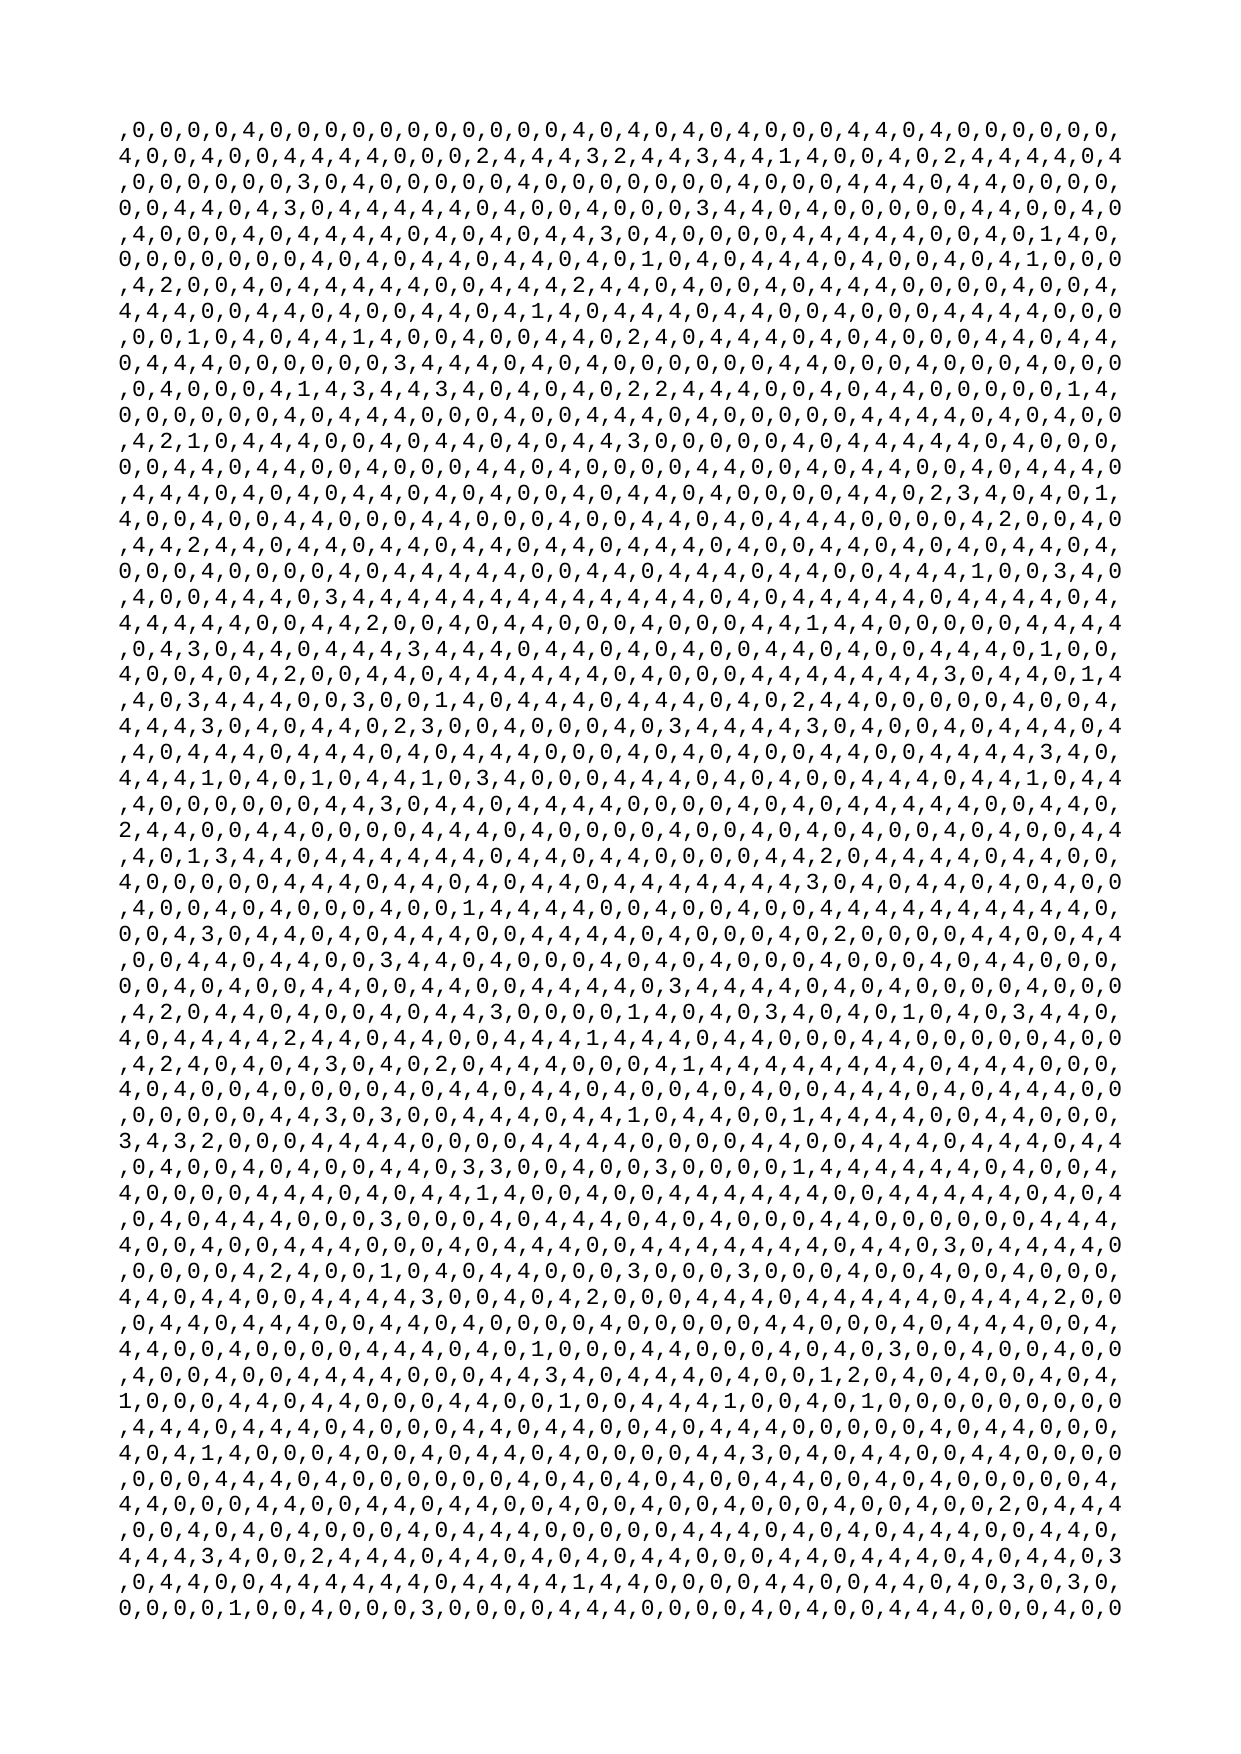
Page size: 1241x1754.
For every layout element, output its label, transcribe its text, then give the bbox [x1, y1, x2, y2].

text ,0,0,0,0,4,0,0,0,0,0,0,0,0,0,0,0,4,0,4,0,4,0,4,0,0,0,4,4,0,4,0,0,0,0,0,0,4,0,0,4,0,0,4,4,4,4,0,0,0,2,4,4,4,3,2,4,4,3,4,4,1,4,0,0,4,0,2,4,4,4,4,0,4,0,0,0,0,0,0,3,0,4,0,0,0,0,0,4,0,0,0,0,0,0,0,4,0,0,0,4,4,4,0,4,4,0,0,0,0,0,0,4,4,0,4,3,0,4,4,4,4,4,0,4,0,0,4,0,0,0,3,4,4,0,4,0,0,0,0,0,4,4,0,0,4,0,4,0,0,0,4,0,4,4,4,4,0,4,0,4,0,4,4,3,0,4,0,0,0,0,4,4,4,4,4,0,0,4,0,1,4,0,0,0,0,0,0,0,0,4,0,4,0,4,4,0,4,4,0,4,0,1,0,4,0,4,4,4,0,4,0,0,4,0,4,1,0,0,0,4,2,0,0,4,0,4,4,4,4,4,0,0,4,4,4,2,4,4,0,4,0,0,4,0,4,4,4,0,0,0,0,4,0,0,4,4,4,4,0,0,4,4,0,4,0,0,4,4,0,4,1,4,0,4,4,4,0,4,4,0,0,4,0,0,0,4,4,4,4,0,0,0,0,0,1,0,4,0,4,4,1,4,0,0,4,0,0,4,4,0,2,4,0,4,4,4,0,4,0,4,0,0,0,4,4,0,4,4,0,4,4,4,0,0,0,0,0,0,3,4,4,4,0,4,0,4,0,0,0,0,0,0,4,4,0,0,0,4,0,0,0,4,0,0,0,0,4,0,0,0,4,1,4,3,4,4,3,4,0,4,0,4,0,2,2,4,4,4,0,0,4,0,4,4,0,0,0,0,0,1,4,0,0,0,0,0,0,4,0,4,4,4,0,0,0,4,0,0,4,4,4,0,4,0,0,0,0,0,4,4,4,4,0,4,0,4,0,0,4,2,1,0,4,4,4,0,0,4,0,4,4,0,4,0,4,4,3,0,0,0,0,0,4,0,4,4,4,4,4,0,4,0,0,0,0,0,4,4,0,4,4,0,0,4,0,0,0,4,4,0,4,0,0,0,0,4,4,0,0,4,0,4,4,0,0,4,0,4,4,4,0,4,4,4,0,4,0,4,0,4,4,0,4,0,4,0,0,4,0,4,4,0,4,0,0,0,0,4,4,0,2,3,4,0,4,0,1,4,0,0,4,0,0,4,4,0,0,0,4,4,0,0,0,4,0,0,4,4,0,4,0,4,4,4,0,0,0,0,4,2,0,0,4,0,4,4,2,4,4,0,4,4,0,4,4,0,4,4,0,4,4,0,4,4,4,0,4,0,0,4,4,0,4,0,4,0,4,4,0,4,0,0,0,4,0,0,0,0,4,0,4,4,4,4,4,0,0,4,4,0,4,4,4,0,4,4,0,0,4,4,4,1,0,0,3,4,0,4,0,0,4,4,4,0,3,4,4,4,4,4,4,4,4,4,4,4,4,4,0,4,0,4,4,4,4,4,0,4,4,4,4,0,4,4,4,4,4,4,0,0,4,4,2,0,0,4,0,4,4,0,0,0,4,0,0,0,4,4,1,4,4,0,0,0,0,0,4,4,4,4,0,4,3,0,4,4,0,4,4,4,3,4,4,4,0,4,4,0,4,0,4,0,0,4,4,0,4,0,0,4,4,4,0,1,0,0,4,0,0,4,0,4,2,0,0,4,4,0,4,4,4,4,4,4,0,4,0,0,0,4,4,4,4,4,4,4,3,0,4,4,0,1,4,4,0,3,4,4,4,0,0,3,0,0,1,4,0,4,4,4,0,4,4,4,0,4,0,2,4,4,0,0,0,0,0,4,0,0,4,4,4,4,3,0,4,0,4,4,0,2,3,0,0,4,0,0,0,4,0,3,4,4,4,4,3,0,4,0,0,4,0,4,4,4,0,4,4,0,4,4,4,0,4,4,4,0,4,0,4,4,4,0,0,0,4,0,4,0,4,0,0,4,4,0,0,4,4,4,4,3,4,0,4,4,4,1,0,4,0,1,0,4,4,1,0,3,4,0,0,0,4,4,4,0,4,0,4,0,0,4,4,4,0,4,4,1,0,4,4,4,0,0,0,0,0,0,4,4,3,0,4,4,0,4,4,4,4,0,0,0,0,4,0,4,0,4,4,4,4,4,0,0,4,4,0,2,4,4,0,0,4,4,0,0,0,0,4,4,4,0,4,0,0,0,0,4,0,0,4,0,4,0,4,0,0,4,0,4,0,0,4,4,4,0,1,3,4,4,0,4,4,4,4,4,4,0,4,4,0,4,4,0,0,0,0,4,4,2,0,4,4,4,4,0,4,4,0,0,4,0,0,0,0,0,4,4,4,0,4,4,0,4,0,4,4,0,4,4,4,4,4,4,4,3,0,4,0,4,4,0,4,0,4,0,0,4,0,0,4,0,4,0,0,0,4,0,0,1,4,4,4,4,0,0,4,0,0,4,0,0,4,4,4,4,4,4,4,4,4,4,0,0,0,4,3,0,4,4,0,4,0,4,4,4,0,0,4,4,4,4,0,4,0,0,0,4,0,2,0,0,0,0,4,4,0,0,4,4,0,0,4,4,0,4,4,0,0,3,4,4,0,4,0,0,0,4,0,4,0,4,0,0,0,4,0,0,0,4,0,4,4,0,0,0,0,0,4,0,4,0,0,4,4,0,0,4,4,0,0,4,4,4,4,0,3,4,4,4,4,0,4,0,4,0,0,0,0,4,0,0,0,4,2,0,4,4,0,4,0,0,4,0,4,4,3,0,0,0,0,1,4,0,4,0,3,4,0,4,0,1,0,4,0,3,4,4,0,4,0,4,4,4,4,2,4,4,0,4,4,0,0,4,4,4,1,4,4,4,0,4,4,0,0,0,4,4,0,0,0,0,0,4,0,0,4,2,4,0,4,0,4,3,0,4,0,2,0,4,4,4,0,0,0,4,1,4,4,4,4,4,4,4,4,0,4,4,4,0,0,0,4,0,4,0,0,4,0,0,0,0,4,0,4,4,0,4,4,0,4,0,0,4,0,4,0,0,4,4,4,0,4,0,4,4,4,0,0,0,0,0,0,0,4,4,3,0,3,0,0,4,4,4,0,4,4,1,0,4,4,0,0,1,4,4,4,4,0,0,4,4,0,0,0,3,4,3,2,0,0,0,4,4,4,4,0,0,0,0,4,4,4,4,0,0,0,0,4,4,0,0,4,4,4,0,4,4,4,0,4,4,0,4,0,0,4,0,4,0,0,4,4,0,3,3,0,0,4,0,0,3,0,0,0,0,1,4,4,4,4,4,4,0,4,0,0,4,4,0,0,0,0,4,4,4,0,4,0,4,4,1,4,0,0,4,0,0,4,4,4,4,4,4,0,0,4,4,4,4,4,0,4,0,4,0,4,0,4,4,4,0,0,0,3,0,0,0,4,0,4,4,4,0,4,0,4,0,0,0,4,4,0,0,0,0,0,0,4,4,4,4,0,0,4,0,0,4,4,4,0,0,0,4,0,4,4,4,0,0,4,4,4,4,4,4,4,0,4,4,0,3,0,4,4,4,4,0,0,0,0,0,4,2,4,0,0,1,0,4,0,4,4,0,0,0,3,0,0,0,3,0,0,0,4,0,0,4,0,0,4,0,0,0,4,4,0,4,4,0,0,4,4,4,4,3,0,0,4,0,4,2,0,0,0,4,4,4,0,4,4,4,4,4,0,4,4,4,2,0,0,0,4,4,0,4,4,4,0,0,4,4,0,4,0,0,0,0,4,0,0,0,0,0,4,4,0,0,0,4,0,4,4,4,0,0,4,4,4,0,0,4,0,0,0,0,4,4,4,0,4,0,1,0,0,0,4,4,0,0,0,4,0,4,0,3,0,0,4,0,0,4,0,0,4,0,0,4,0,0,4,4,4,4,0,0,0,4,4,3,4,0,4,4,4,0,4,0,0,1,2,0,4,0,4,0,0,4,0,4,1,0,0,0,4,4,0,4,4,0,0,0,4,4,0,0,1,0,0,4,4,4,1,0,0,4,0,1,0,0,0,0,0,0,0,0,0,4,4,4,0,4,4,4,0,4,0,0,0,4,4,0,4,4,0,0,4,0,4,4,4,0,0,0,0,0,4,0,4,4,0,0,0,4,0,4,1,4,0,0,0,4,0,0,4,0,4,4,0,4,0,0,0,0,4,4,3,0,4,0,4,4,0,0,4,4,0,0,0,0,0,0,0,4,4,4,0,4,0,0,0,0,0,0,4,0,4,0,4,0,4,0,0,4,4,0,0,4,0,4,0,0,0,0,0,4,4,4,0,0,0,4,4,0,0,4,4,0,4,4,0,0,4,0,0,4,0,0,4,0,0,0,4,0,0,4,0,0,2,0,4,4,4,0,0,4,0,4,0,4,0,0,0,4,0,4,4,4,0,0,0,0,0,4,4,4,0,4,0,4,0,4,4,4,0,0,4,4,0,4,4,4,3,4,0,0,2,4,4,4,0,4,4,0,4,0,4,0,4,4,0,0,0,4,4,0,4,4,4,0,4,0,4,4,0,3,0,4,4,0,0,4,4,4,4,4,4,0,4,4,4,4,1,4,4,0,0,0,0,4,4,0,0,4,4,0,4,0,3,0,3,0,0,0,0,0,1,0,0,4,0,0,0,3,0,0,0,0,4,4,4,0,0,0,0,4,0,4,0,0,4,4,4,0,0,0,4,0,0 [118, 118, 1122, 1622]
